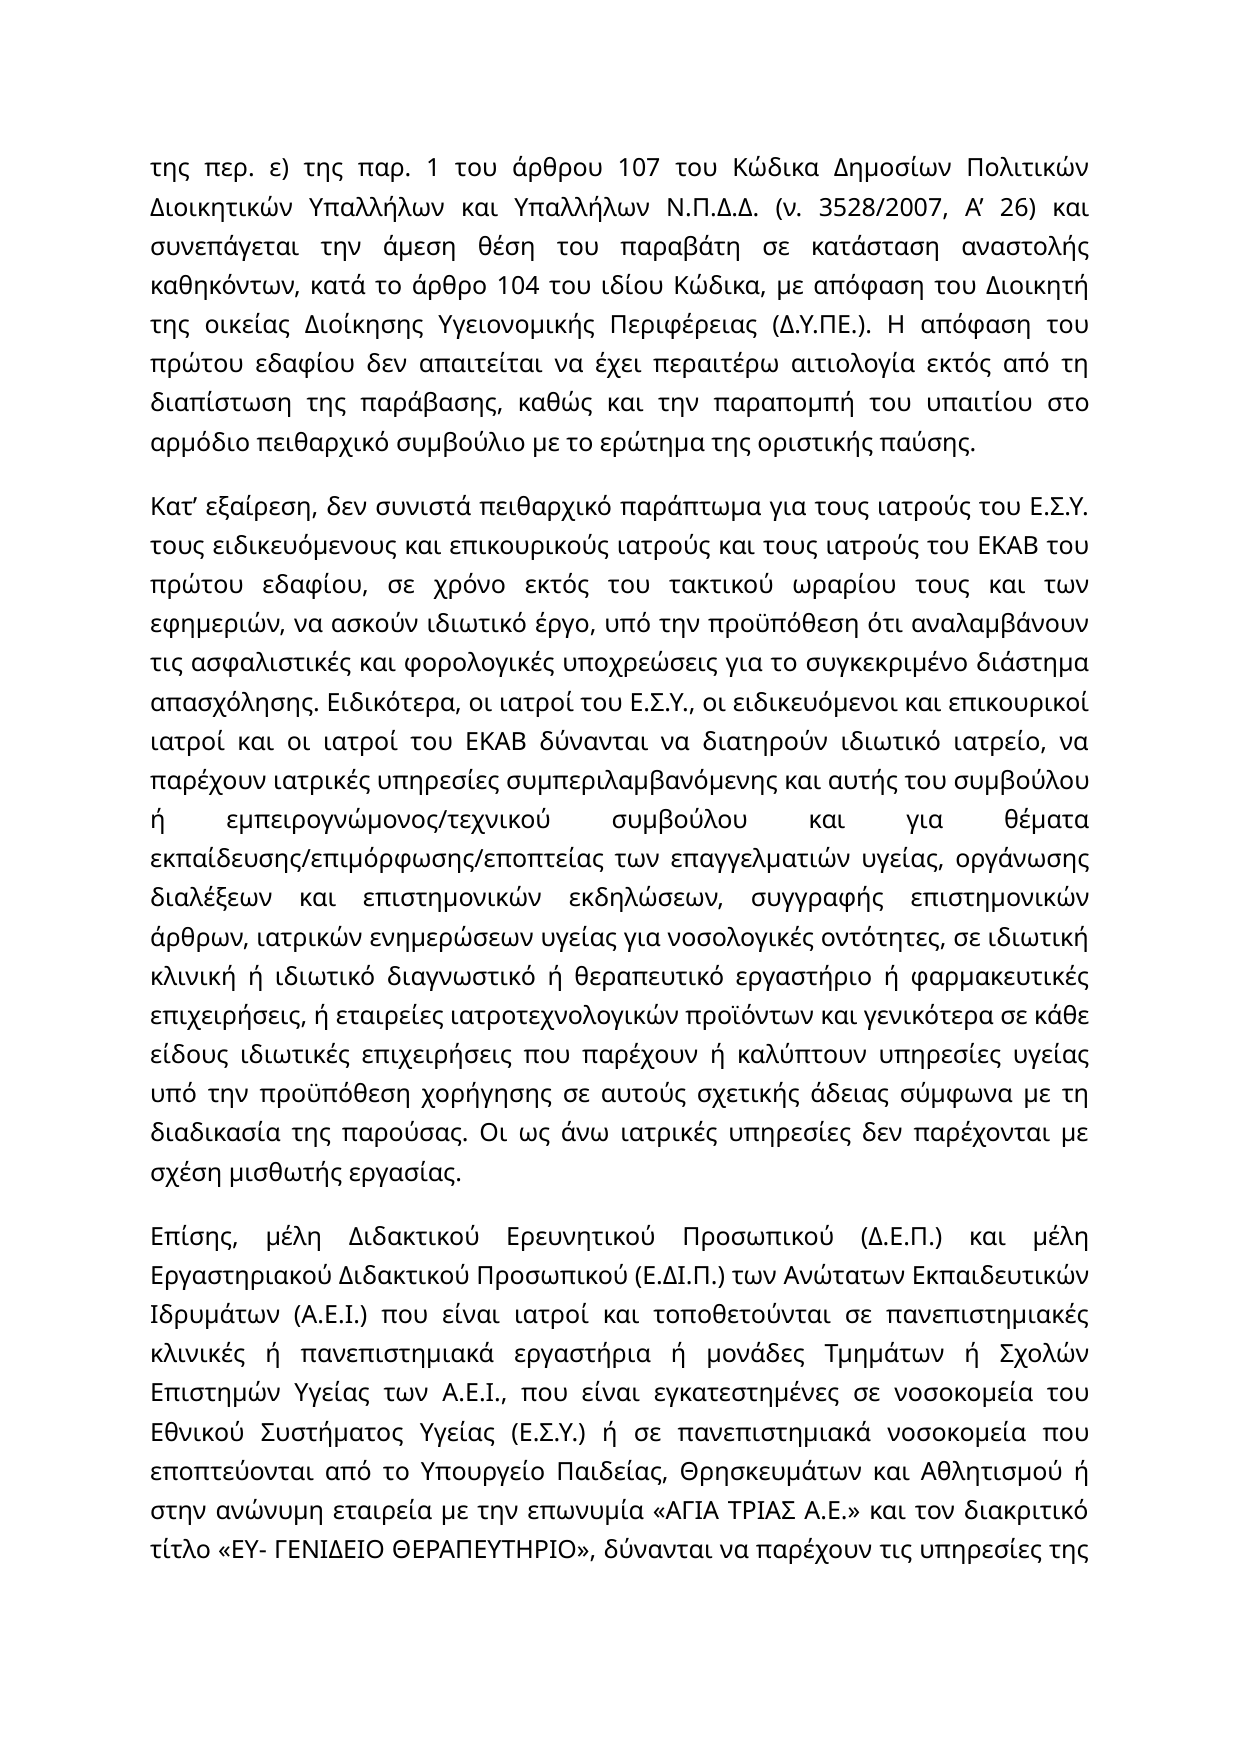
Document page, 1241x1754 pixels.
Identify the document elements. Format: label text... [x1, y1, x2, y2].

text της περ. ε) της παρ. 1 του άρθρου 107 του Κώδικα Δημοσίων Πολιτικών Διοικητικών Υπαλλήλων και Υπαλλήλων Ν.Π.Δ.Δ. (ν. 3528/2007, Α’ 26) και συνεπάγεται την άμεση θέση του παραβάτη σε κατάσταση αναστολής καθηκόντων, κατά το άρθρο 104 του ιδίου Κώδικα, με απόφαση του Διοικητή της οικείας Διοίκησης Υγειονομικής Περιφέρειας (Δ.Υ.ΠΕ.). Η απόφαση του πρώτου εδαφίου δεν απαιτείται να έχει περαιτέρω αιτιολογία εκτός από τη διαπίστωση της παράβασης, καθώς και την παραπομπή του υπαιτίου στο αρμόδιο πειθαρχικό συμβούλιο με το ερώτημα της οριστικής παύσης. [150, 150, 1090, 458]
text Κατ’ εξαίρεση, δεν συνιστά πειθαρχικό παράπτωμα για τους ιατρούς του Ε.Σ.Υ. τους ειδικευόμενους και επικουρικούς ιατρούς και τους ιατρούς του ΕΚΑΒ του πρώτου εδαφίου, σε χρόνο εκτός του τακτικού ωραρίου τους και των εφημεριών, να ασκούν ιδιωτικό έργο, υπό την προϋπόθεση ότι αναλαμβάνουν τις ασφαλιστικές και φορολογικές υποχρεώσεις για το συγκεκριμένο διάστημα απασχόλησης. Ειδικότερα, οι ιατροί του Ε.Σ.Υ., οι ειδικευόμενοι και επικουρικοί ιατροί και οι ιατροί του ΕΚΑΒ δύνανται να διατηρούν ιδιωτικό ιατρείο, να παρέχουν ιατρικές υπηρεσίες συμπεριλαμβανόμενης και αυτής του συμβούλου ή εμπειρογνώμονος/τεχνικού συμβούλου και για θέματα εκπαίδευσης/επιμόρφωσης/εποπτείας των επαγγελματιών υγείας, οργάνωσης διαλέξεων και επιστημονικών εκδηλώσεων, συγγραφής επιστημονικών άρθρων, ιατρικών ενημερώσεων υγείας για νοσολογικές οντότητες, σε ιδιωτική κλινική ή ιδιωτικό διαγνωστικό ή θεραπευτικό εργαστήριο ή φαρμακευτικές επιχειρήσεις, ή εταιρείες ιατροτεχνολογικών προϊόντων και γενικότερα σε κάθε είδους ιδιωτικές επιχειρήσεις που παρέχουν ή καλύπτουν υπηρεσίες υγείας υπό την προϋπόθεση χορήγησης σε αυτούς σχετικής άδειας σύμφωνα με τη διαδικασία της παρούσας. Οι ως άνω ιατρικές υπηρεσίες δεν παρέχονται με σχέση μισθωτής εργασίας. [150, 488, 1090, 1188]
text Επίσης, μέλη Διδακτικού Ερευνητικού Προσωπικού (Δ.Ε.Π.) και μέλη Εργαστηριακού Διδακτικού Προσωπικού (Ε.ΔΙ.Π.) των Ανώτατων Εκπαιδευτικών Ιδρυμάτων (Α.Ε.Ι.) που είναι ιατροί και τοποθετούνται σε πανεπιστημιακές κλινικές ή πανεπιστημιακά εργαστήρια ή μονάδες Τμημάτων ή Σχολών Επιστημών Υγείας των Α.Ε.Ι., που είναι εγκατεστημένες σε νοσοκομεία του Εθνικού Συστήματος Υγείας (Ε.Σ.Υ.) ή σε πανεπιστημιακά νοσοκομεία που εποπτεύονται από το Υπουργείο Παιδείας, Θρησκευμάτων και Αθλητισμού ή στην ανώνυμη εταιρεία με την επωνυμία «ΑΓΙΑ ΤΡΙΑΣ Α.Ε.» και τον διακριτικό τίτλο «ΕΥ- ΓΕΝΙΔΕΙΟ ΘΕΡΑΠΕΥΤΗΡΙΟ», δύνανται να παρέχουν τις υπηρεσίες της [150, 1218, 1090, 1566]
